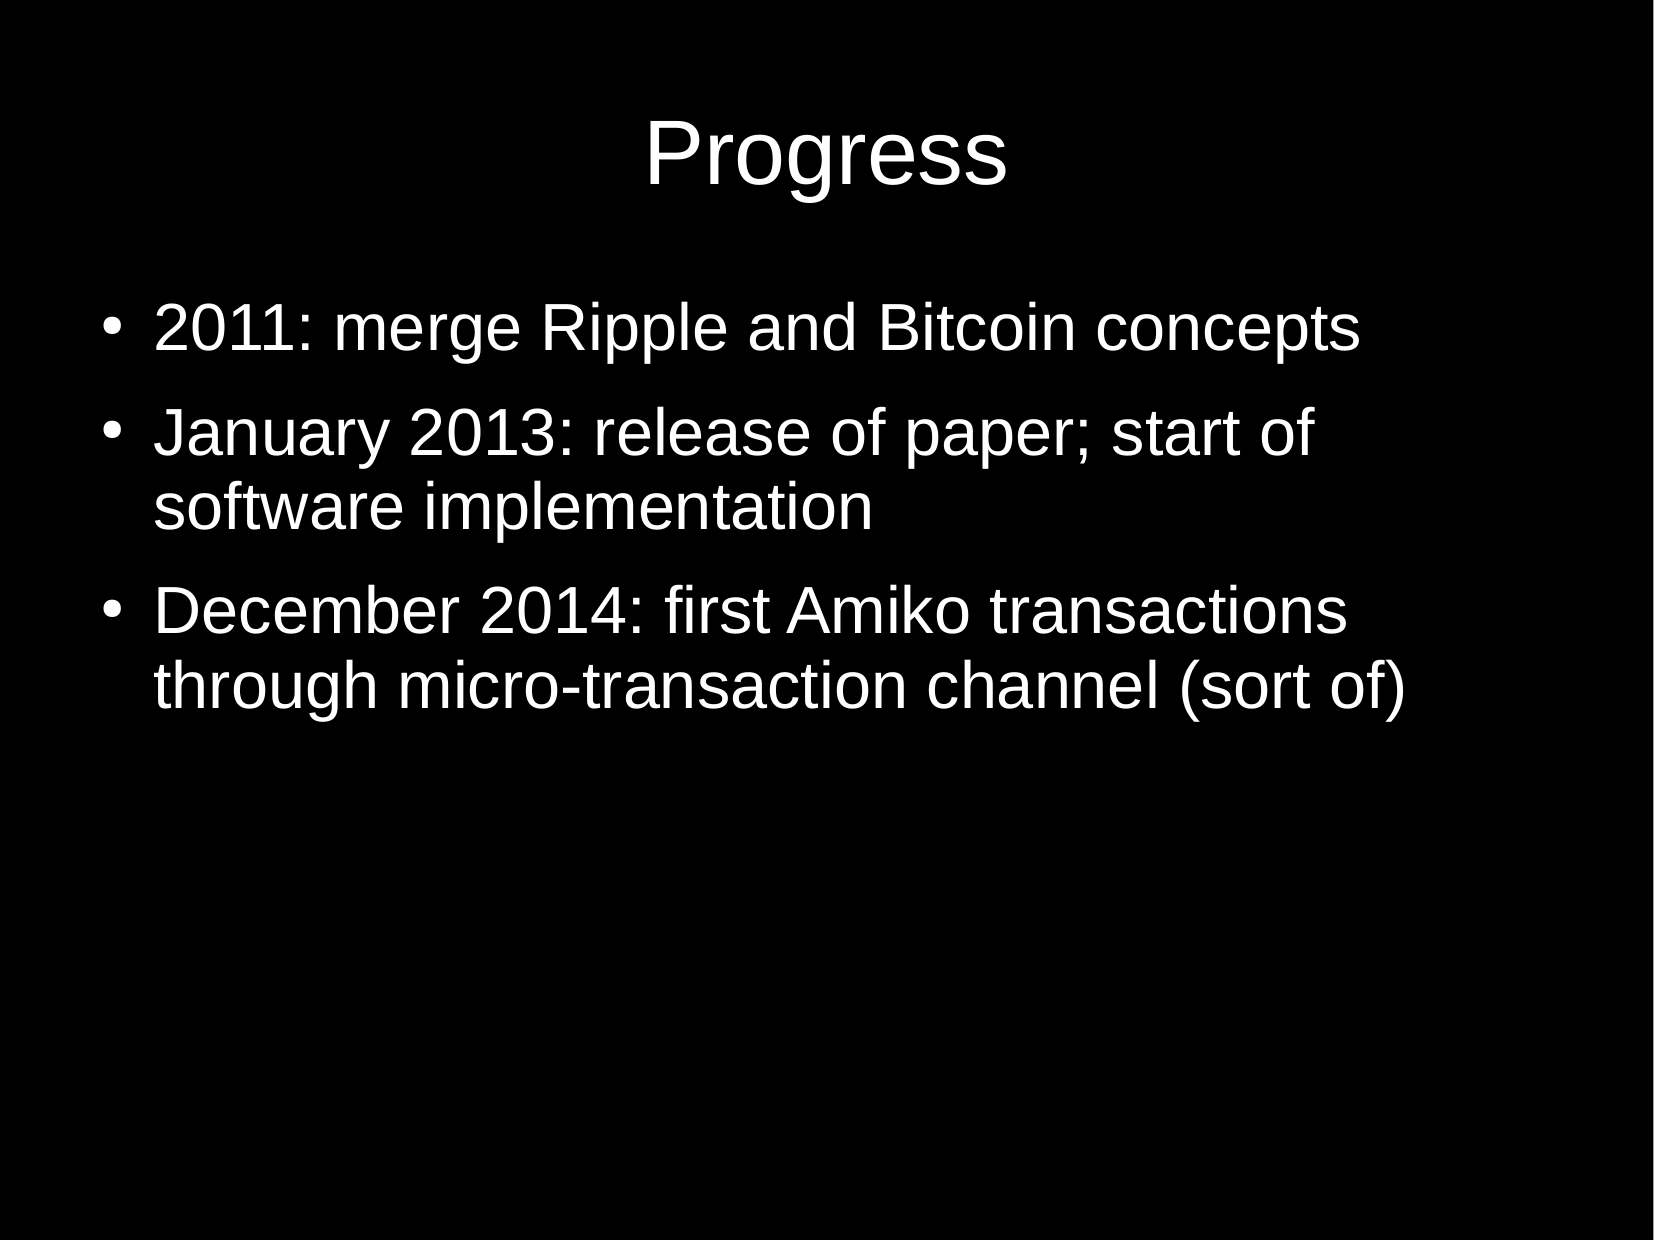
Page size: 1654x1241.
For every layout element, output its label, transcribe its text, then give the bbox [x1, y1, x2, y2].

title Progress [82, 49, 1571, 257]
list 2011: merge Ripple and Bitcoin concepts January 2013: release of paper; start of software implementation December 2014: first Amiko transactions through micro-transaction channel (sort of) [82, 290, 1538, 1010]
